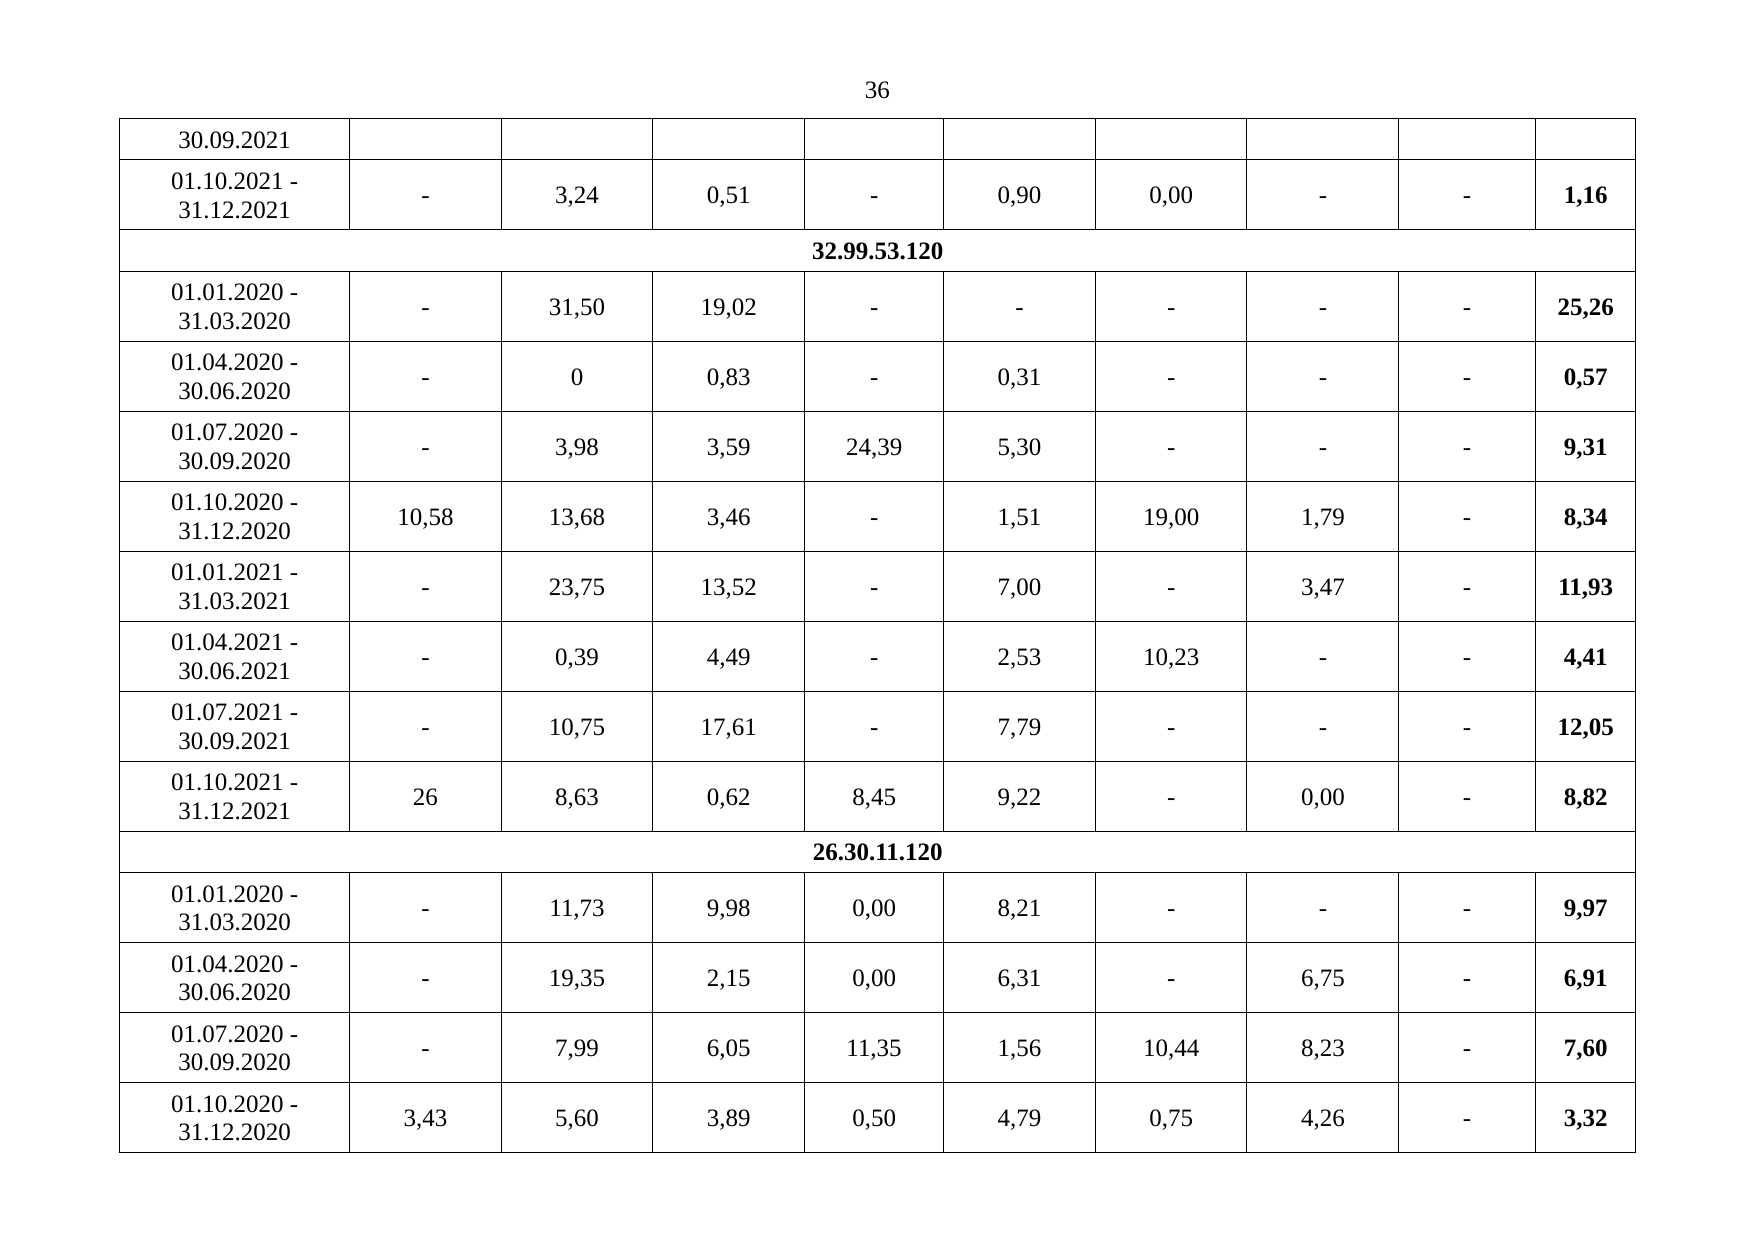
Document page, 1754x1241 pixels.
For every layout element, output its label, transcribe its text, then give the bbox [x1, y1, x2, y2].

table_cell 0,57 [1536, 342, 1635, 411]
table_cell 26.30.11.120 [120, 832, 1635, 872]
table_cell 13,52 [653, 552, 804, 621]
table_cell 19,02 [653, 272, 804, 341]
table_cell - [350, 873, 501, 942]
table_cell 19,35 [502, 943, 652, 1012]
table_cell - [350, 412, 501, 481]
table_cell 7,00 [944, 552, 1095, 621]
table_cell 0,90 [944, 160, 1095, 229]
table_cell 8,82 [1536, 762, 1635, 831]
table_cell 13,68 [502, 482, 652, 551]
table_cell 3,24 [502, 160, 652, 229]
table_cell - [1247, 272, 1398, 341]
table_cell - [1399, 119, 1535, 159]
table_cell 9,31 [1536, 412, 1635, 481]
table_cell - [944, 272, 1095, 341]
table_cell - [1399, 622, 1535, 691]
table_cell - [1247, 119, 1398, 159]
table_cell 0,75 [1096, 1083, 1246, 1152]
table_cell 7,99 [502, 1013, 652, 1082]
table_cell 19,00 [1096, 482, 1246, 551]
table_cell - [1399, 272, 1535, 341]
table_cell 01.01.2021 - 31.03.2021 [120, 552, 349, 621]
table_cell - [350, 622, 501, 691]
table_cell 2,53 [944, 622, 1095, 691]
table_cell 7,60 [1536, 1013, 1635, 1082]
table_cell 3,59 [653, 412, 804, 481]
table_cell 8,45 [805, 762, 943, 831]
table_cell 23,75 [502, 552, 652, 621]
table_cell - [1247, 412, 1398, 481]
table_cell 32.99.53.120 [120, 230, 1635, 271]
table_cell [653, 119, 804, 159]
table_cell 11,93 [1536, 552, 1635, 621]
table_cell 24,39 [805, 412, 943, 481]
table_cell - [1399, 342, 1535, 411]
table_cell 1,51 [944, 482, 1095, 551]
table_cell - [1096, 119, 1246, 159]
table_cell 7,79 [944, 692, 1095, 761]
table_cell - [1096, 692, 1246, 761]
table_cell 01.10.2021 - 31.12.2021 [120, 762, 349, 831]
table_cell 12,05 [1536, 692, 1635, 761]
table_cell 10,44 [1096, 1013, 1246, 1082]
table_cell - [1247, 342, 1398, 411]
table_cell 4,79 [944, 1083, 1095, 1152]
table_cell 3,43 [350, 1083, 501, 1152]
table_cell - [1247, 160, 1398, 229]
table_cell - [1399, 552, 1535, 621]
table_cell - [350, 552, 501, 621]
table_cell 11,73 [502, 873, 652, 942]
table_cell 10,58 [350, 482, 501, 551]
table_cell 01.04.2020 - 30.06.2020 [120, 943, 349, 1012]
table_cell - [1399, 1083, 1535, 1152]
table_cell - [1399, 1013, 1535, 1082]
table_cell - [350, 1013, 501, 1082]
table_cell 01.10.2020 - 31.12.2020 [120, 482, 349, 551]
table_cell 01.07.2021 - 30.09.2021 [120, 692, 349, 761]
table_cell 26 [350, 762, 501, 831]
table_cell 6,75 [1247, 943, 1398, 1012]
table_cell 5,60 [502, 1083, 652, 1152]
table_cell - [350, 160, 501, 229]
table_cell 4,49 [653, 622, 804, 691]
table_cell 01.04.2020 - 30.06.2020 [120, 342, 349, 411]
table_cell 0,83 [653, 342, 804, 411]
table_cell 8,23 [1247, 1013, 1398, 1082]
table_cell - [805, 482, 943, 551]
table_cell - [1096, 762, 1246, 831]
table_cell - [805, 692, 943, 761]
table_cell - [805, 160, 943, 229]
table_cell 9,97 [1536, 873, 1635, 942]
table_cell 3,46 [653, 482, 804, 551]
table_cell 0,00 [1247, 762, 1398, 831]
table_cell 6,31 [944, 943, 1095, 1012]
table_cell - [805, 342, 943, 411]
table_cell - [805, 552, 943, 621]
table_cell 01.07.2020 - 30.09.2020 [120, 412, 349, 481]
table_cell - [350, 119, 501, 159]
table_cell 0,00 [805, 873, 943, 942]
table_cell - [1096, 552, 1246, 621]
table_cell 2,15 [653, 943, 804, 1012]
table_cell 4,41 [1536, 622, 1635, 691]
table_cell - [350, 272, 501, 341]
table_cell - [1247, 622, 1398, 691]
table_cell 0,31 [944, 342, 1095, 411]
table_cell - [350, 342, 501, 411]
table_cell [502, 119, 652, 159]
table_cell 1,16 [1536, 160, 1635, 229]
table_cell 9,98 [653, 873, 804, 942]
table_cell 0,39 [502, 622, 652, 691]
table_cell 3,98 [502, 412, 652, 481]
table_cell - [1096, 412, 1246, 481]
table_cell - [1096, 873, 1246, 942]
table_cell 9,22 [944, 762, 1095, 831]
table_cell - [1096, 943, 1246, 1012]
table_cell 3,89 [653, 1083, 804, 1152]
table_cell - [1399, 412, 1535, 481]
table_cell 0 [502, 342, 652, 411]
table_cell 17,61 [653, 692, 804, 761]
table_cell - [1096, 272, 1246, 341]
table_cell - [1399, 762, 1535, 831]
table_cell 5,30 [944, 412, 1095, 481]
table_cell 01.10.2021 - 31.12.2021 [120, 160, 349, 229]
table_cell 11,35 [805, 1013, 943, 1082]
table_cell 01.07.2020 - 30.09.2020 [120, 1013, 349, 1082]
table_cell 10,75 [502, 692, 652, 761]
table_cell 4,26 [1247, 1083, 1398, 1152]
table_cell - [350, 692, 501, 761]
table_cell 10,23 [1096, 622, 1246, 691]
table_cell 3,32 [1536, 1083, 1635, 1152]
table_cell 6,05 [653, 1013, 804, 1082]
table_cell 1,56 [944, 1013, 1095, 1082]
table_cell 0,00 [805, 943, 943, 1012]
table_cell 01.01.2020 - 31.03.2020 [120, 873, 349, 942]
table_cell 0,00 [1096, 160, 1246, 229]
table_cell 01.01.2020 - 31.03.2020 [120, 272, 349, 341]
table_cell - [805, 272, 943, 341]
table_cell 31,50 [502, 272, 652, 341]
table_cell - [805, 622, 943, 691]
table_cell 8,34 [1536, 482, 1635, 551]
table_cell - [1247, 692, 1398, 761]
table_cell - [350, 943, 501, 1012]
table_cell - [1247, 873, 1398, 942]
table_cell - [1399, 943, 1535, 1012]
table_cell 0,51 [653, 160, 804, 229]
table_cell - [805, 119, 943, 159]
table_cell - [1399, 482, 1535, 551]
table_cell - [1399, 160, 1535, 229]
table_cell 0,50 [805, 1083, 943, 1152]
table_cell 8,21 [944, 873, 1095, 942]
table_cell - 30.09.2021 [120, 119, 349, 159]
table_cell 3,47 [1247, 552, 1398, 621]
table_cell 8,63 [502, 762, 652, 831]
table_cell 25,26 [1536, 272, 1635, 341]
table_cell 01.10.2020 - 31.12.2020 [120, 1083, 349, 1152]
table_cell [944, 119, 1095, 159]
table_cell 01.04.2021 - 30.06.2021 [120, 622, 349, 691]
table_cell - [1096, 342, 1246, 411]
table_cell 6,91 [1536, 943, 1635, 1012]
table_cell - [1399, 873, 1535, 942]
table_cell - [1399, 692, 1535, 761]
table_cell 0,62 [653, 762, 804, 831]
table_cell [1536, 119, 1635, 159]
table_cell 1,79 [1247, 482, 1398, 551]
